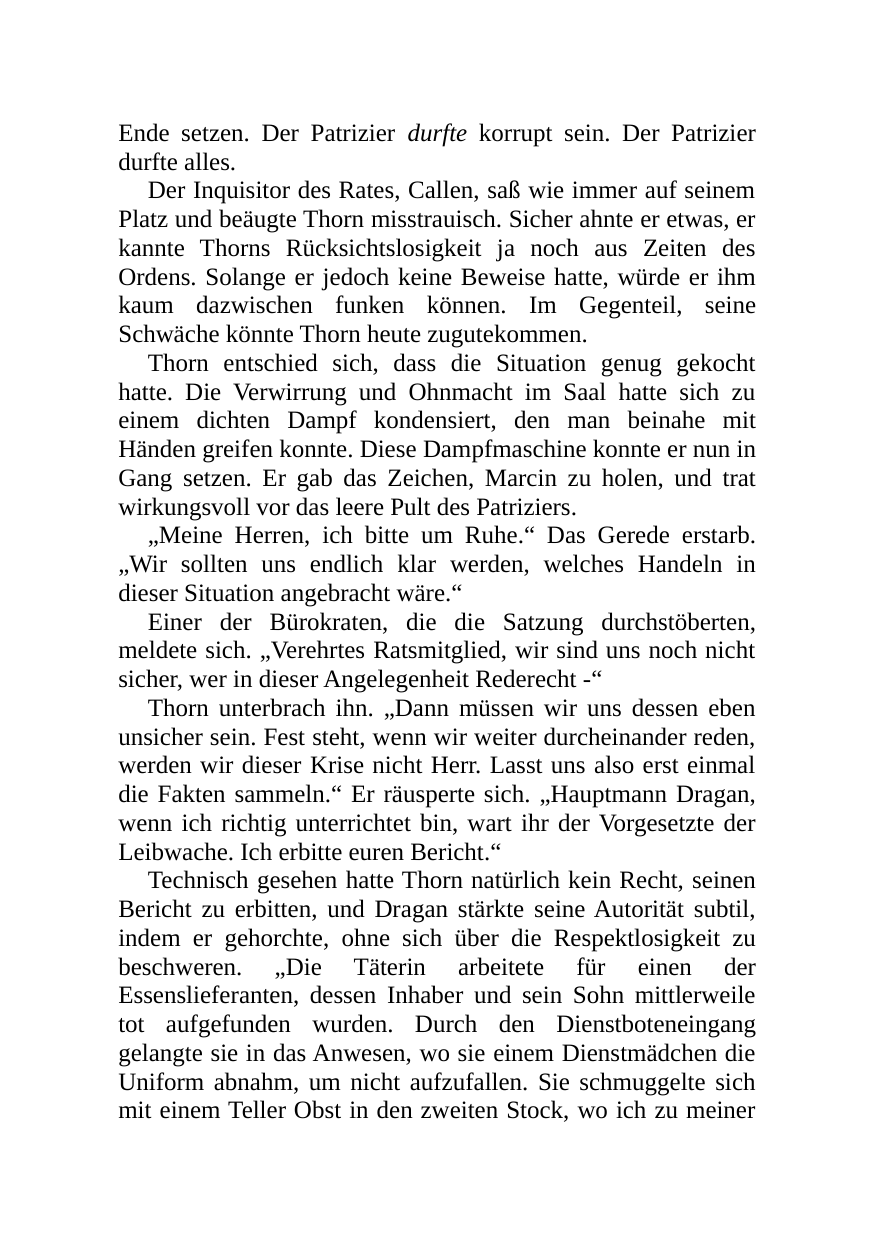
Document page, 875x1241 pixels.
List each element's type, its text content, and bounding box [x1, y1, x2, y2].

text Der Inquisitor des Rates, Callen, saß wie immer auf seinem Platz und beäugte Thorn misstrauisch. Sicher ahnte er etwas, er kannte Thorns Rücksichtslosigkeit ja noch aus Zeiten des Ordens. Solange er jedoch keine Beweise hatte, würde er ihm kaum dazwischen funken können. Im Gegenteil, seine Schwäche könnte Thorn heute zugutekommen. [118, 176, 756, 348]
text Einer der Bürokraten, die die Satzung durchstöberten, meldete sich. „Verehrtes Ratsmitglied, wir sind uns noch nicht sicher, wer in dieser Angelegenheit Rederecht -“ [118, 607, 756, 693]
text Technisch gesehen hatte Thorn natürlich kein Recht, seinen Bericht zu erbitten, und Dragan stärkte seine Autorität subtil, indem er gehorchte, ohne sich über die Respektlosigkeit zu beschweren. „Die Täterin arbeitete für einen der Essenslieferanten, dessen Inhaber und sein Sohn mittlerweile tot aufgefunden wurden. Durch den Dienstboteneingang gelangte sie in das Anwesen, wo sie einem Dienstmädchen die Uniform abnahm, um nicht aufzufallen. Sie schmuggelte sich mit einem Teller Obst in den zweiten Stock, wo ich zu meiner [118, 866, 756, 1124]
text Thorn entschied sich, dass die Situation genug gekocht hatte. Die Verwirrung und Ohnmacht im Saal hatte sich zu einem dichten Dampf kondensiert, den man beinahe mit Händen greifen konnte. Diese Dampfmaschine konnte er nun in Gang setzen. Er gab das Zeichen, Marcin zu holen, und trat wirkungsvoll vor das leere Pult des Patriziers. [118, 348, 756, 521]
text Thorn unterbrach ihn. „Dann müssen wir uns dessen eben unsicher sein. Fest steht, wenn wir weiter durcheinander reden, werden wir dieser Krise nicht Herr. Lasst uns also erst einmal die Fakten sammeln.“ Er räusperte sich. „Hauptmann Dragan, wenn ich richtig unterrichtet bin, wart ihr der Vorgesetzte der Leibwache. Ich erbitte euren Bericht.“ [118, 693, 756, 866]
text „Meine Herren, ich bitte um Ruhe.“ Das Gerede erstarb. „Wir sollten uns endlich klar werden, welches Handeln in dieser Situation angebracht wäre.“ [118, 521, 756, 607]
text Ende setzen. Der Patrizier durfte korrupt sein. Der Patrizier durfte alles. [118, 118, 756, 176]
